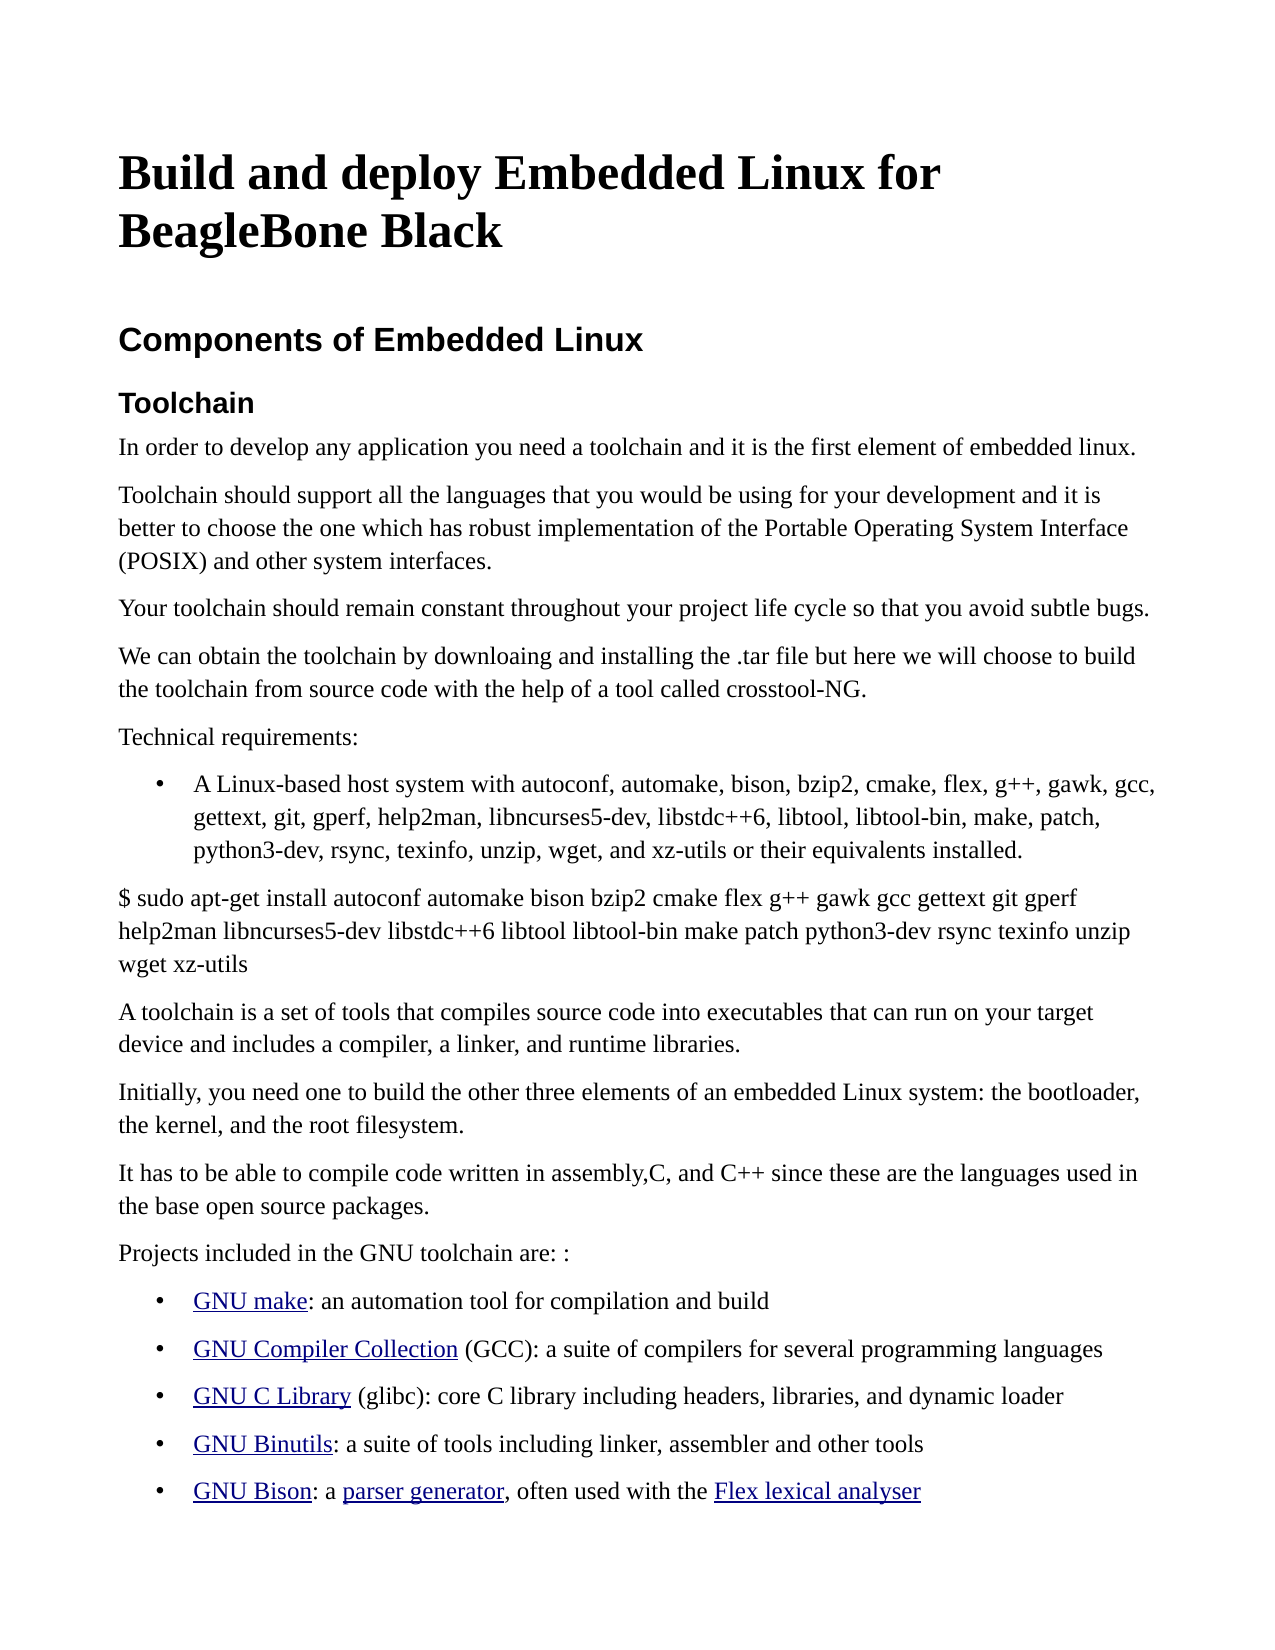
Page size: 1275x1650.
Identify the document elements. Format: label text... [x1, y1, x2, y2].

text Toolchain should support all the languages that you would be using for your development and it is better to choose the one which has robust implementation of the Portable Operating System Interface (POSIX) and other system interfaces. [118, 480, 1157, 574]
list GNU make: an automation tool for compilation and build [156, 1286, 1157, 1315]
text We can obtain the toolchain by downloaing and installing the .tar file but here we will choose to build the toolchain from source code with the help of a tool called crosstool-NG. [118, 641, 1157, 703]
text Initially, you need one to build the other three elements of an embedded Linux system: the bootloader, the kernel, and the root filesystem. [118, 1077, 1157, 1139]
text In order to develop any application you need a toolchain and it is the first element of embedded linux. [118, 432, 1157, 461]
list A Linux-based host system with autoconf, automake, bison, bzip2, cmake, flex, g++, gawk, gcc, gettext, git, gperf, help2man, libncurses5-dev, libstdc++6, libtool, libtool-bin, make, patch, python3-dev, rsync, texinfo, unzip, wget, and xz-utils or their equivalents installed. [156, 769, 1157, 864]
list GNU Binutils: a suite of tools including linker, assembler and other tools [156, 1429, 1157, 1458]
text It has to be able to compile code written in assembly,C, and C++ since these are the languages used in the base open source packages. [118, 1158, 1157, 1219]
text $ sudo apt-get install autoconf automake bison bzip2 cmake flex g++ gawk gcc gettext git gperf help2man libncurses5-dev libstdc++6 libtool libtool-bin make patch python3-dev rsync texinfo unzip wget xz-utils [118, 883, 1157, 978]
text A toolchain is a set of tools that compiles source code into executables that can run on your target device and includes a compiler, a linker, and runtime libraries. [118, 997, 1157, 1058]
text Your toolchain should remain constant throughout your project life cycle so that you avoid subtle bugs. [118, 593, 1157, 622]
list GNU Compiler Collection (GCC): a suite of compilers for several programming languages [156, 1334, 1157, 1362]
list GNU C Library (glibc): core C library including headers, libraries, and dynamic loader [156, 1381, 1157, 1410]
subtitle Components of Embedded Linux [118, 320, 1157, 359]
text Technical requirements: [118, 722, 1157, 750]
list GNU Bison: a parser generator, often used with the Flex lexical analyser [156, 1476, 1157, 1505]
subtitle Toolchain [118, 386, 1157, 420]
subtitle Build and deploy Embedded Linux for BeagleBone Black [118, 143, 1157, 258]
text Projects included in the GNU toolchain are: : [118, 1238, 1157, 1267]
